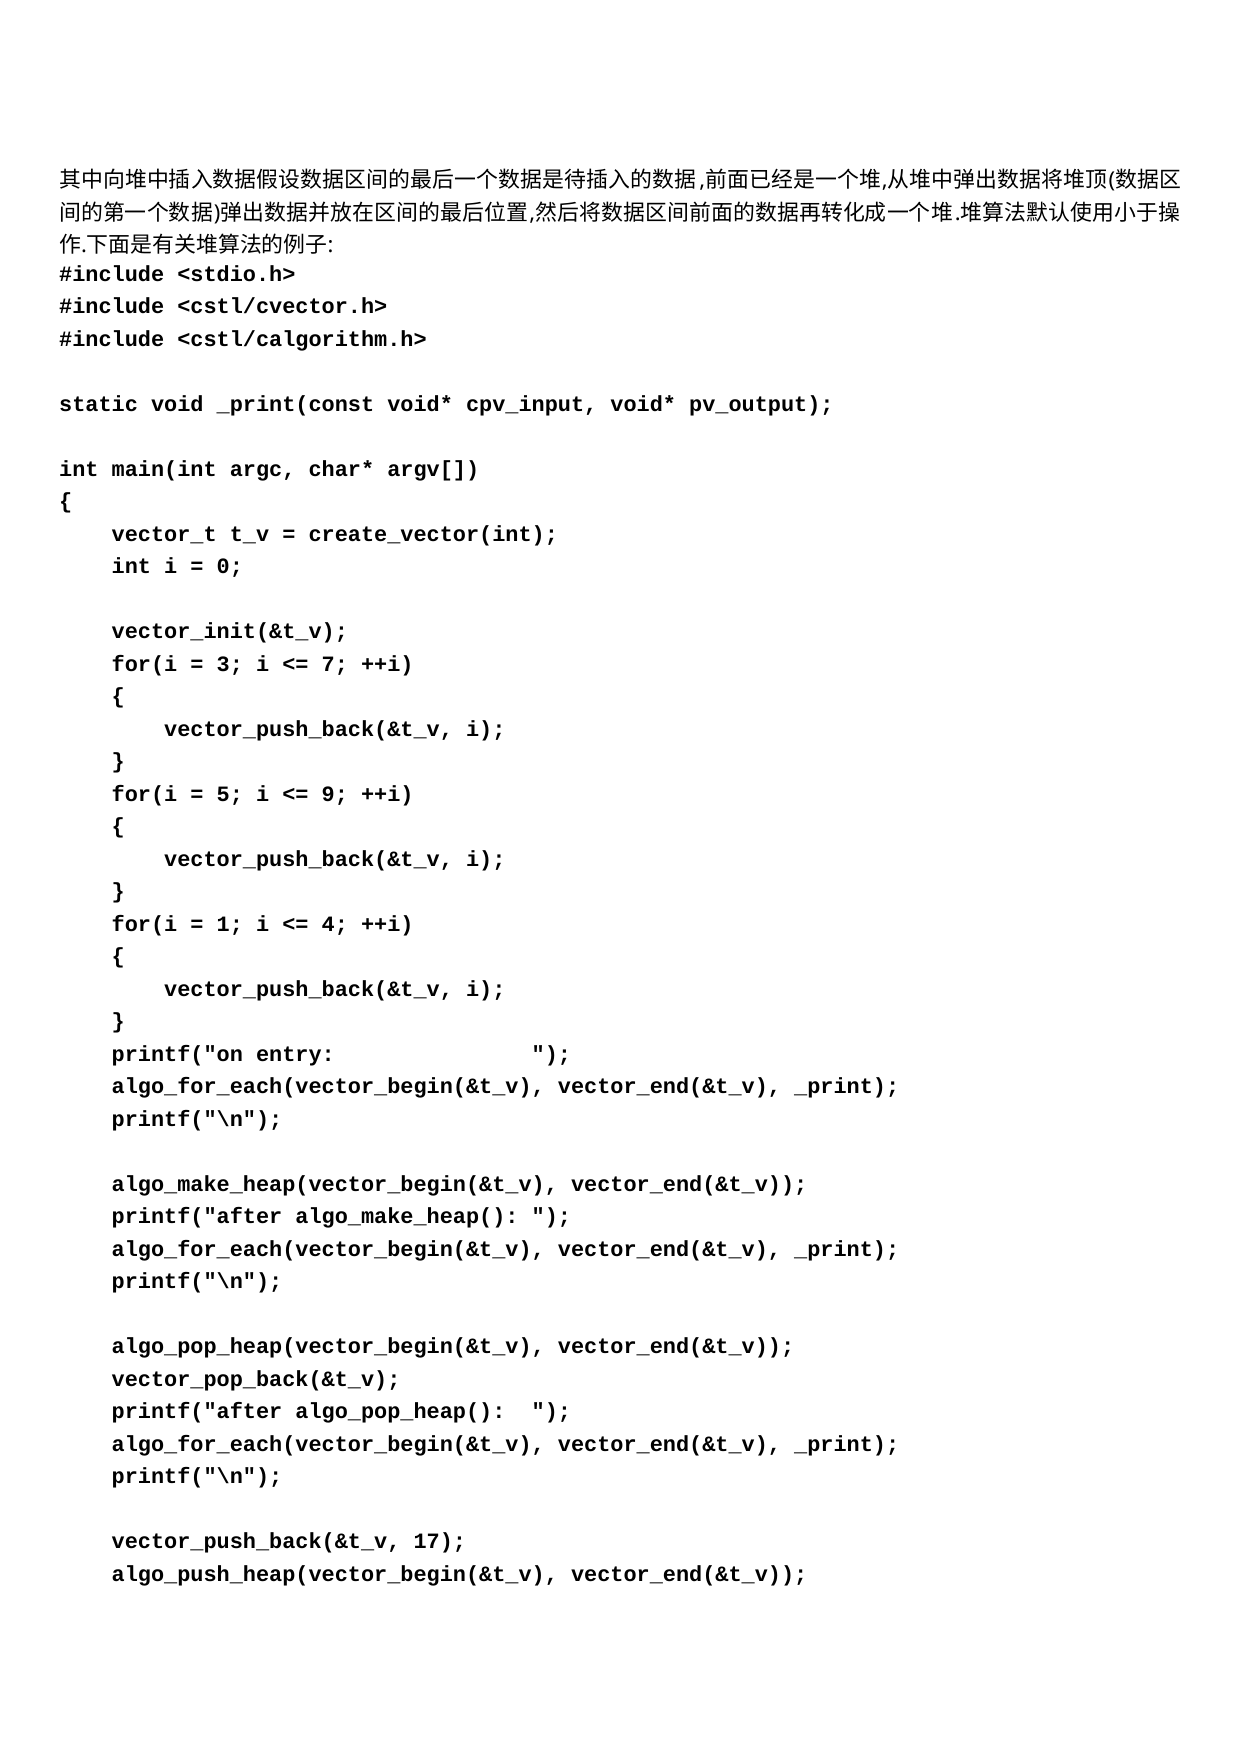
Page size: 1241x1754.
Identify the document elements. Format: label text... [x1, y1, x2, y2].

text algo_make_heap(vector_begin(&t_v), vector_end(&t_v)); [59, 1169, 1181, 1202]
text algo_for_each(vector_begin(&t_v), vector_end(&t_v), _print); [59, 1234, 1181, 1267]
text algo_for_each(vector_begin(&t_v), vector_end(&t_v), _print); [59, 1072, 1181, 1104]
text { [59, 682, 1181, 714]
text #include <cstl/cvector.h> [59, 292, 1181, 324]
text vector_push_back(&t_v, i); [59, 714, 1181, 747]
text #include <stdio.h> [59, 259, 1181, 292]
text for(i = 1; i <= 4; ++i) [59, 909, 1181, 942]
text { [59, 812, 1181, 844]
text vector_t t_v = create_vector(int); [59, 519, 1181, 552]
text printf("after algo_pop_heap(): "); [59, 1397, 1181, 1429]
text algo_pop_heap(vector_begin(&t_v), vector_end(&t_v)); [59, 1332, 1181, 1364]
text { [59, 487, 1181, 519]
text #include <cstl/calgorithm.h> [59, 324, 1181, 357]
text algo_for_each(vector_begin(&t_v), vector_end(&t_v), _print); [59, 1429, 1181, 1462]
text vector_pop_back(&t_v); [59, 1364, 1181, 1397]
text for(i = 5; i <= 9; ++i) [59, 779, 1181, 812]
text printf("\n"); [59, 1462, 1181, 1494]
text vector_init(&t_v); [59, 617, 1181, 649]
text printf("after algo_make_heap(): "); [59, 1202, 1181, 1234]
text printf("\n"); [59, 1104, 1181, 1137]
text printf("\n"); [59, 1267, 1181, 1299]
text { [59, 942, 1181, 974]
text algo_push_heap(vector_begin(&t_v), vector_end(&t_v)); [59, 1559, 1181, 1592]
text } [59, 1007, 1181, 1039]
text int main(int argc, char* argv[]) [59, 454, 1181, 487]
text static void _print(const void* cpv_input, void* pv_output); [59, 389, 1181, 422]
text int i = 0; [59, 552, 1181, 584]
text 其中向堆中插入数据假设数据区间的最后一个数据是待插入的数据,前面已经是一个堆,从堆中弹出数据将堆顶(数据区间的第一个数据)弹出数据并放在区间的最后位置,然后将数据区间前面的数据再转化成一个堆.堆算法默认使用小于操作.下面是有关堆算法的例子: [59, 162, 1181, 259]
text printf("on entry: "); [59, 1039, 1181, 1072]
text vector_push_back(&t_v, 17); [59, 1527, 1181, 1559]
text } [59, 747, 1181, 779]
text vector_push_back(&t_v, i); [59, 844, 1181, 877]
text for(i = 3; i <= 7; ++i) [59, 649, 1181, 682]
text vector_push_back(&t_v, i); [59, 974, 1181, 1007]
text } [59, 877, 1181, 909]
